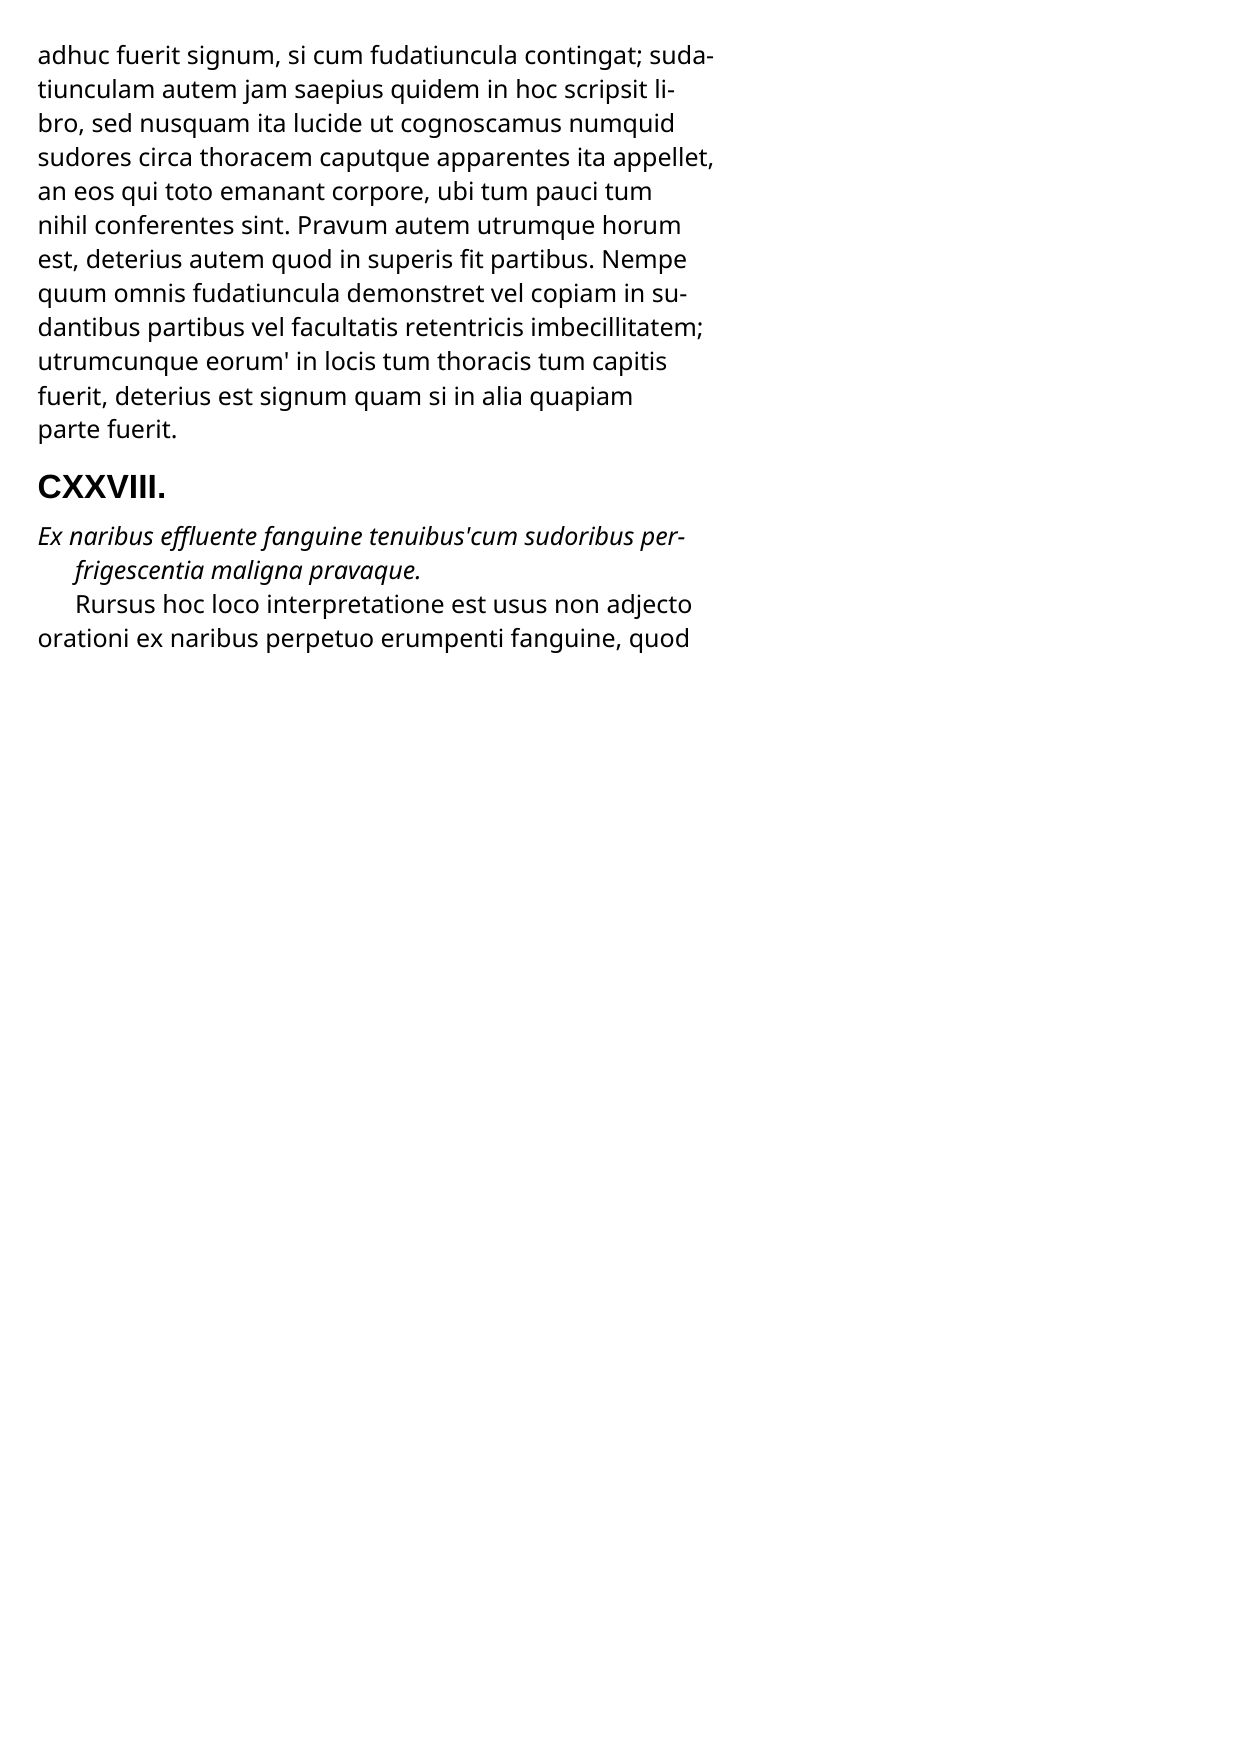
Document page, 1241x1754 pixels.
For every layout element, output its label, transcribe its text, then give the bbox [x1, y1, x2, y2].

text adhuc fuerit signum, si cum fudatiuncula contingat; suda- tiunculam autem jam saepius quidem in hoc scripsit li- bro, sed nusquam ita lucide ut cognoscamus numquid sudores circa thoracem caputque apparentes ita appellet, an eos qui toto emanant corpore, ubi tum pauci tum nihil conferentes sint. Pravum autem utrumque horum est, deterius autem quod in superis fit partibus. Nempe quum omnis fudatiuncula demonstret vel copiam in su- dantibus partibus vel facultatis retentricis imbecillitatem; utrumcunque eorum' in locis tum thoracis tum capitis fuerit, deterius est signum quam si in alia quapiam parte fuerit. [37, 37, 1203, 446]
subtitle CXXVIII. [37, 467, 1203, 506]
text Ex naribus effluente fanguine tenuibus'cum sudoribus per- frigescentia maligna pravaque. [37, 518, 1203, 586]
text Rursus hoc loco interpretatione est usus non adjecto orationi ex naribus perpetuo erumpenti fanguine, quod [37, 586, 1203, 654]
